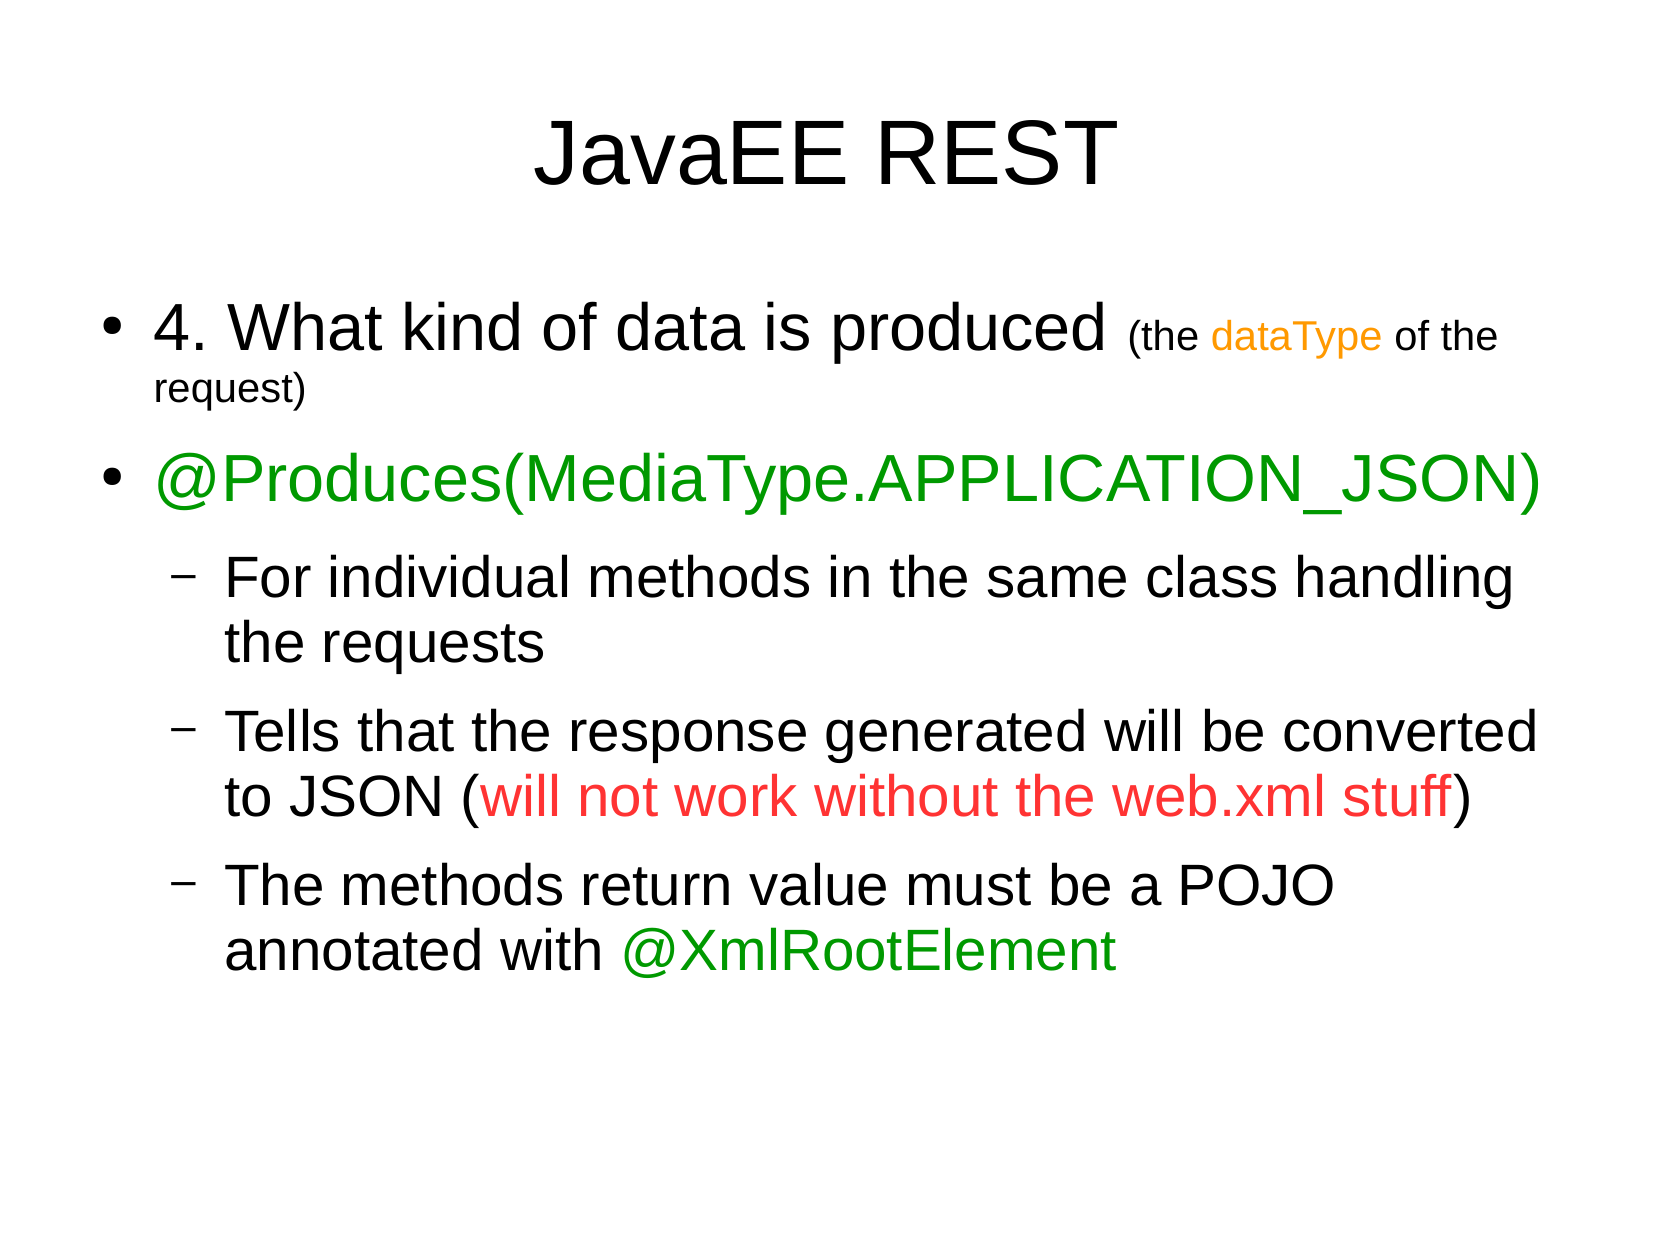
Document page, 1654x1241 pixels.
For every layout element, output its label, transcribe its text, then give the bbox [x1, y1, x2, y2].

title JavaEE REST [82, 49, 1571, 257]
list 4. What kind of data is produced (the dataType of the request) @Produces(MediaType.APPLICATION_JSON) For individual methods in the same class handling the requests Tells that the response generated will be converted to JSON (will not work without the web.xml stuff) The methods return value must be a POJO annotated with @XmlRootElement [82, 290, 1571, 1010]
